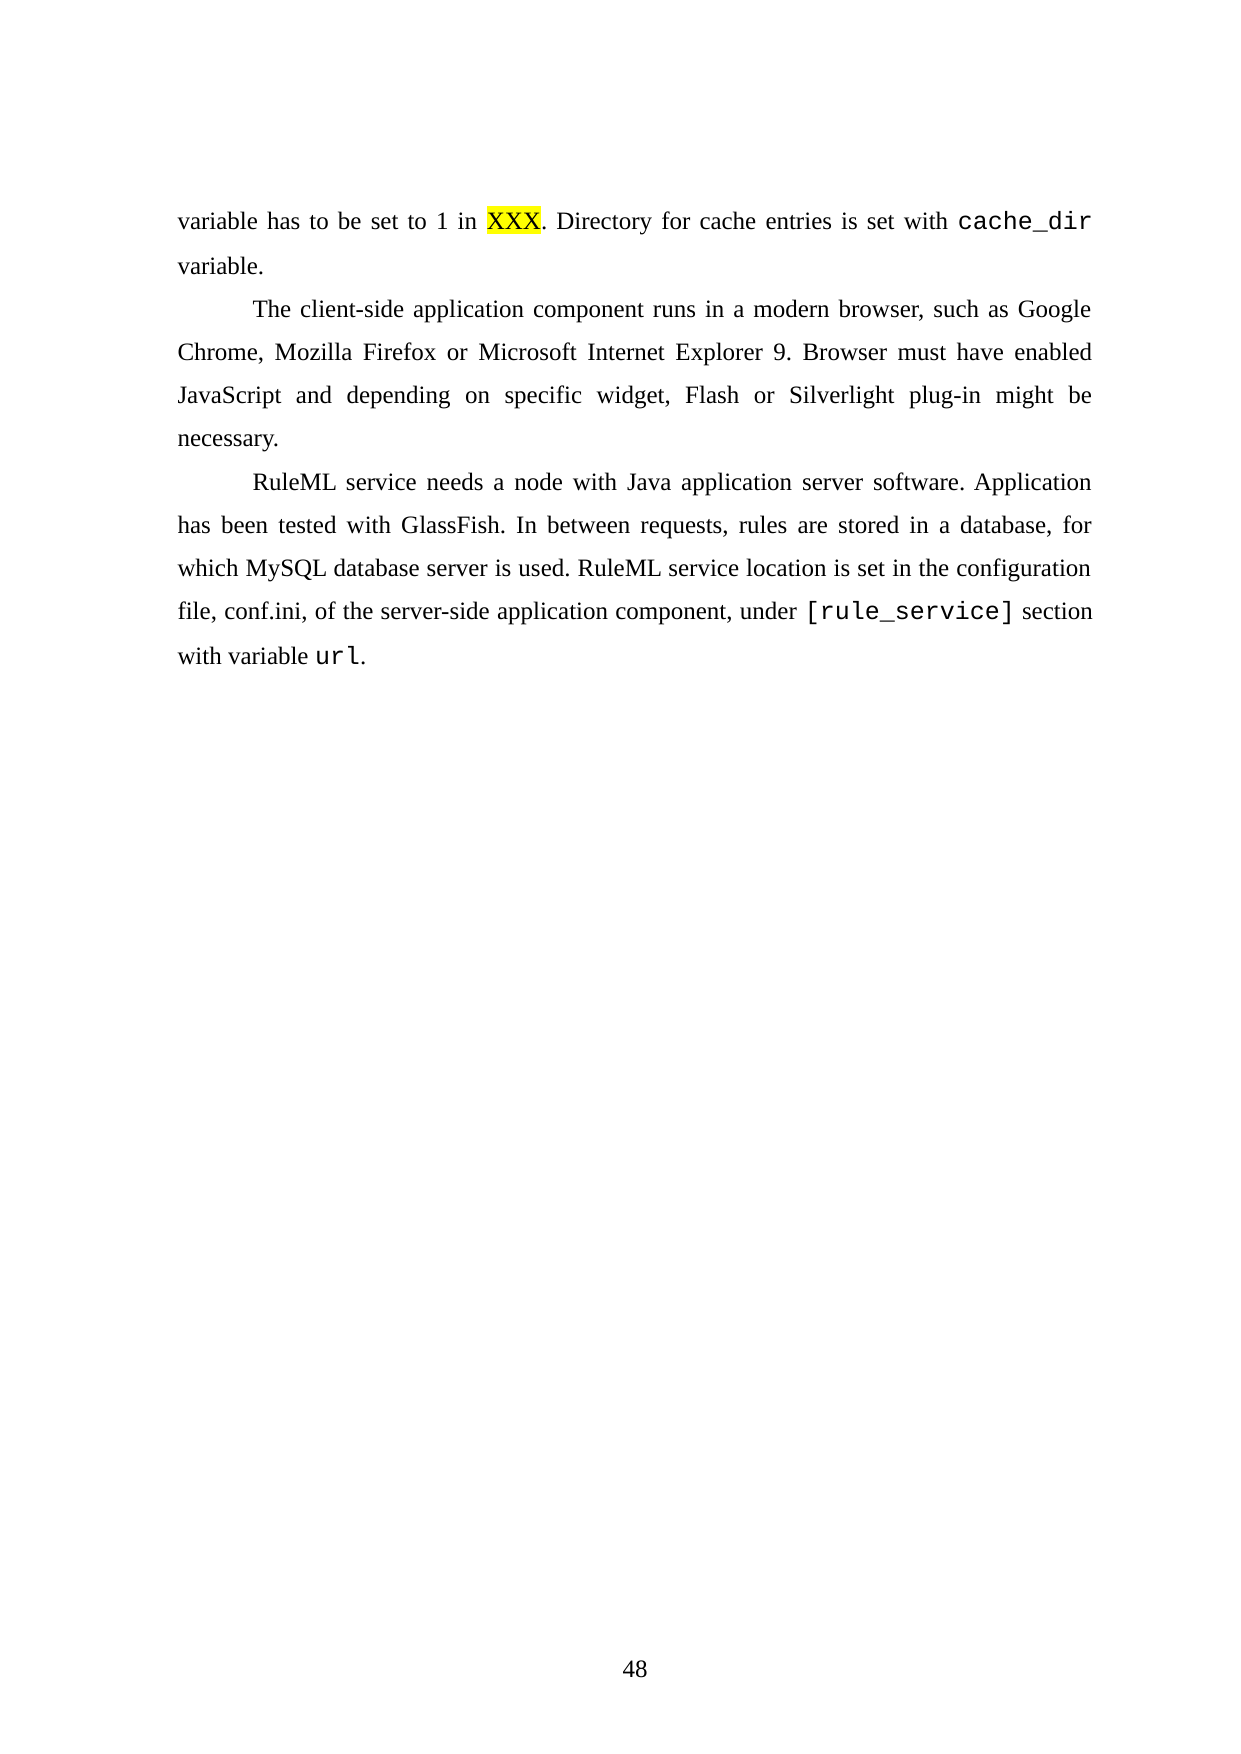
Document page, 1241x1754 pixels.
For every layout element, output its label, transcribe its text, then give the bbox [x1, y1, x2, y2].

text variable has to be set to 1 in XXX. Directory for cache entries is set with cache_dir variable. [177, 206, 1093, 280]
text RuleML service needs a node with Java application server software. Application has been tested with GlassFish. In between requests, rules are stored in a database, for which MySQL database server is used. RuleML service location is set in the configuration file, conf.ini, of the server-side application component, under [rule_service] section with variable url. [177, 467, 1093, 672]
text The client-side application component runs in a modern browser, such as Google Chrome, Mozilla Firefox or Microsoft Internet Explorer 9. Browser must have enabled JavaScript and depending on specific widget, Flash or Silverlight plug-in might be necessary. [177, 294, 1093, 452]
